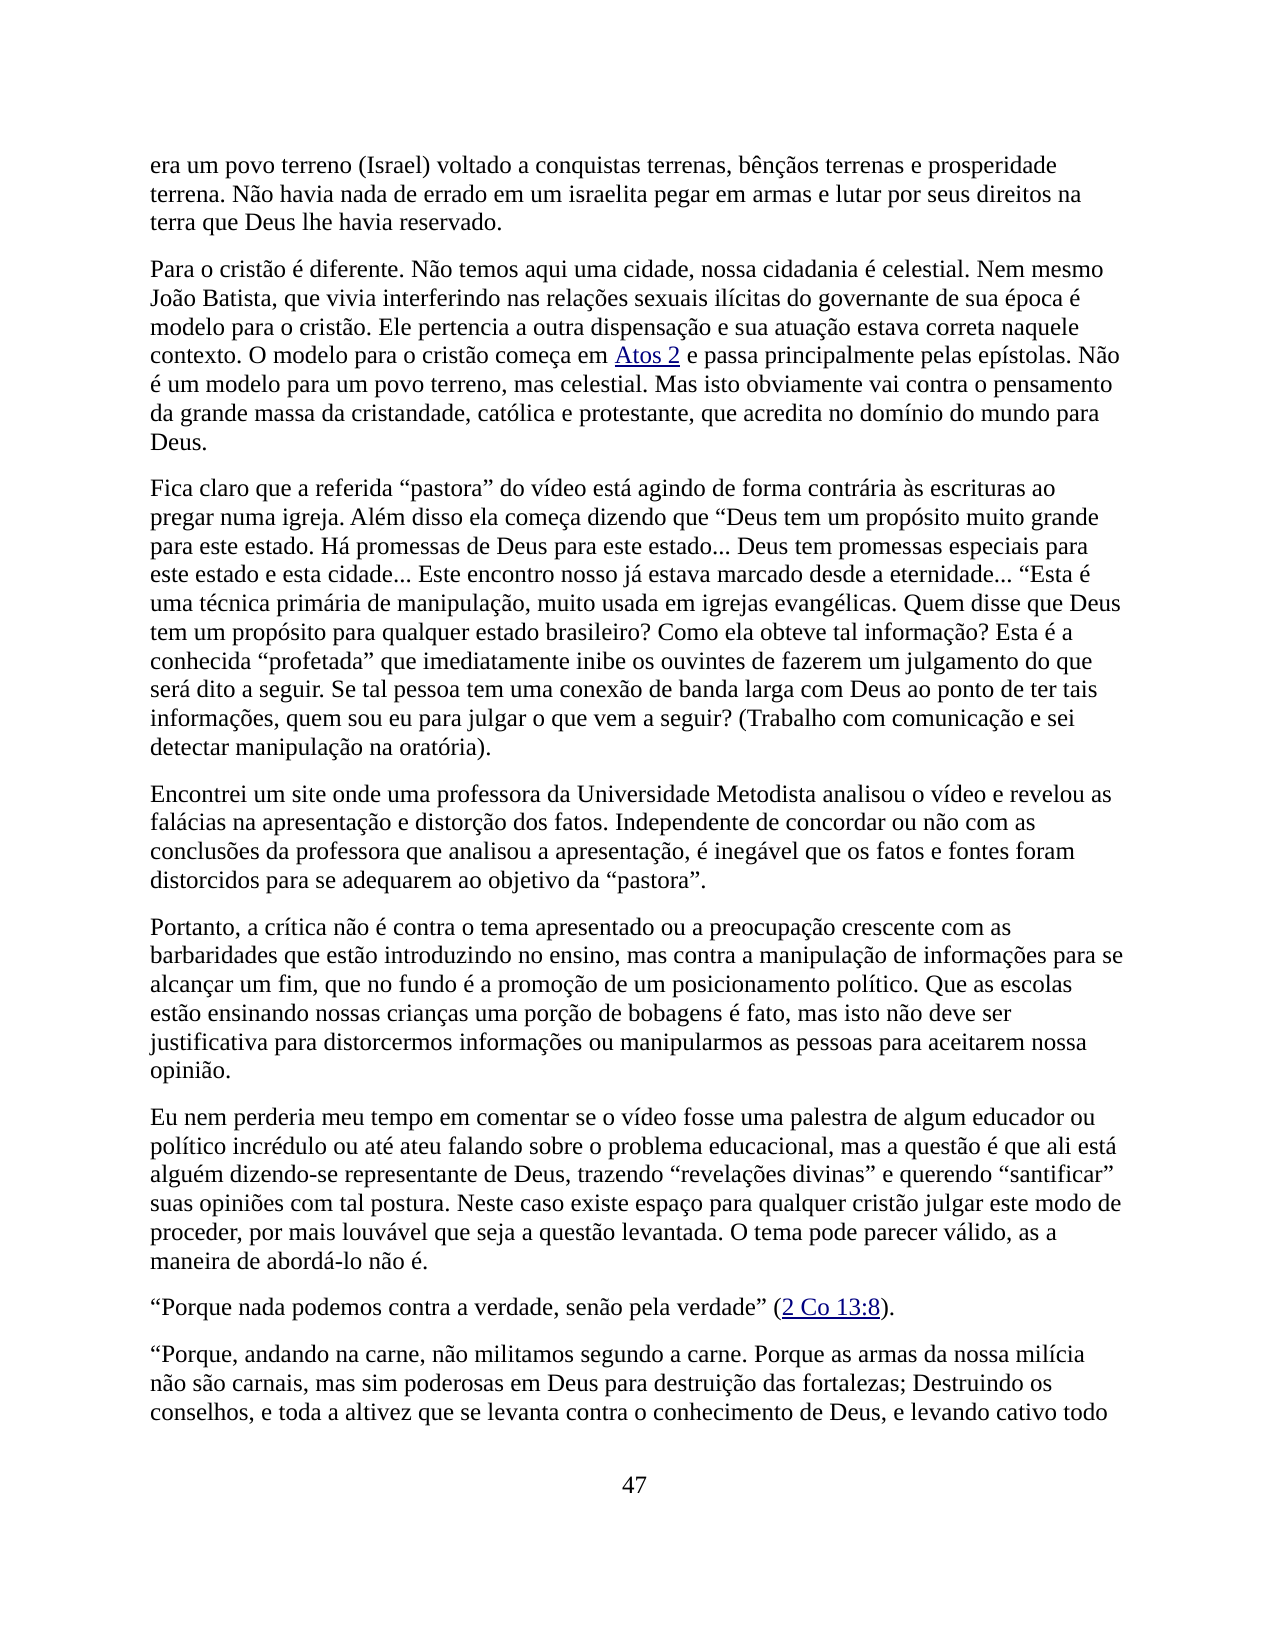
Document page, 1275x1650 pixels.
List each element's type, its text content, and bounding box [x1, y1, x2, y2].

text Para o cristão é diferente. Não temos aqui uma cidade, nossa cidadania é celestial. Nem mesmo João Batista, que vivia interferindo nas relações sexuais ilícitas do governante de sua época é modelo para o cristão. Ele pertencia a outra dispensação e sua atuação estava correta naquele contexto. O modelo para o cristão começa em Atos 2 e passa principalmente pelas epístolas. Não é um modelo para um povo terreno, mas celestial. Mas isto obviamente vai contra o pensamento da grande massa da cristandade, católica e protestante, que acredita no domínio do mundo para Deus. [150, 254, 1125, 455]
text “Porque nada podemos contra a verdade, senão pela verdade” (2 Co 13:8). [150, 1292, 1125, 1321]
text Encontrei um site onde uma professora da Universidade Metodista analisou o vídeo e revelou as falácias na apresentação e distorção dos fatos. Independente de concordar ou não com as conclusões da professora que analisou a apresentação, é inegável que os fatos e fontes foram distorcidos para se adequarem ao objetivo da “pastora”. [150, 779, 1125, 894]
text “Porque, andando na carne, não militamos segundo a carne. Porque as armas da nossa milícia não são carnais, mas sim poderosas em Deus para destruição das fortalezas; Destruindo os conselhos, e toda a altivez que se levanta contra o conhecimento de Deus, e levando cativo todo [150, 1339, 1125, 1425]
text era um povo terreno (Israel) voltado a conquistas terrenas, bênçãos terrenas e prosperidade terrena. Não havia nada de errado em um israelita pegar em armas e lutar por seus direitos na terra que Deus lhe havia reservado. [150, 150, 1125, 236]
text Portanto, a crítica não é contra o tema apresentado ou a preocupação crescente com as barbaridades que estão introduzindo no ensino, mas contra a manipulação de informações para se alcançar um fim, que no fundo é a promoção de um posicionamento político. Que as escolas estão ensinando nossas crianças uma porção de bobagens é fato, mas isto não deve ser justificativa para distorcermos informações ou manipularmos as pessoas para aceitarem nossa opinião. [150, 912, 1125, 1084]
text Fica claro que a referida “pastora” do vídeo está agindo de forma contrária às escrituras ao pregar numa igreja. Além disso ela começa dizendo que “Deus tem um propósito muito grande para este estado. Há promessas de Deus para este estado... Deus tem promessas especiais para este estado e esta cidade... Este encontro nosso já estava marcado desde a eternidade... “Esta é uma técnica primária de manipulação, muito usada em igrejas evangélicas. Quem disse que Deus tem um propósito para qualquer estado brasileiro? Como ela obteve tal informação? Esta é a conhecida “profetada” que imediatamente inibe os ouvintes de fazerem um julgamento do que será dito a seguir. Se tal pessoa tem uma conexão de banda larga com Deus ao ponto de ter tais informações, quem sou eu para julgar o que vem a seguir? (Trabalho com comunicação e sei detectar manipulação na oratória). [150, 473, 1125, 761]
text Eu nem perderia meu tempo em comentar se o vídeo fosse uma palestra de algum educador ou político incrédulo ou até ateu falando sobre o problema educacional, mas a questão é que ali está alguém dizendo-se representante de Deus, trazendo “revelações divinas” e querendo “santificar” suas opiniões com tal postura. Neste caso existe espaço para qualquer cristão julgar este modo de proceder, por mais louvável que seja a questão levantada. O tema pode parecer válido, as a maneira de abordá-lo não é. [150, 1102, 1125, 1274]
